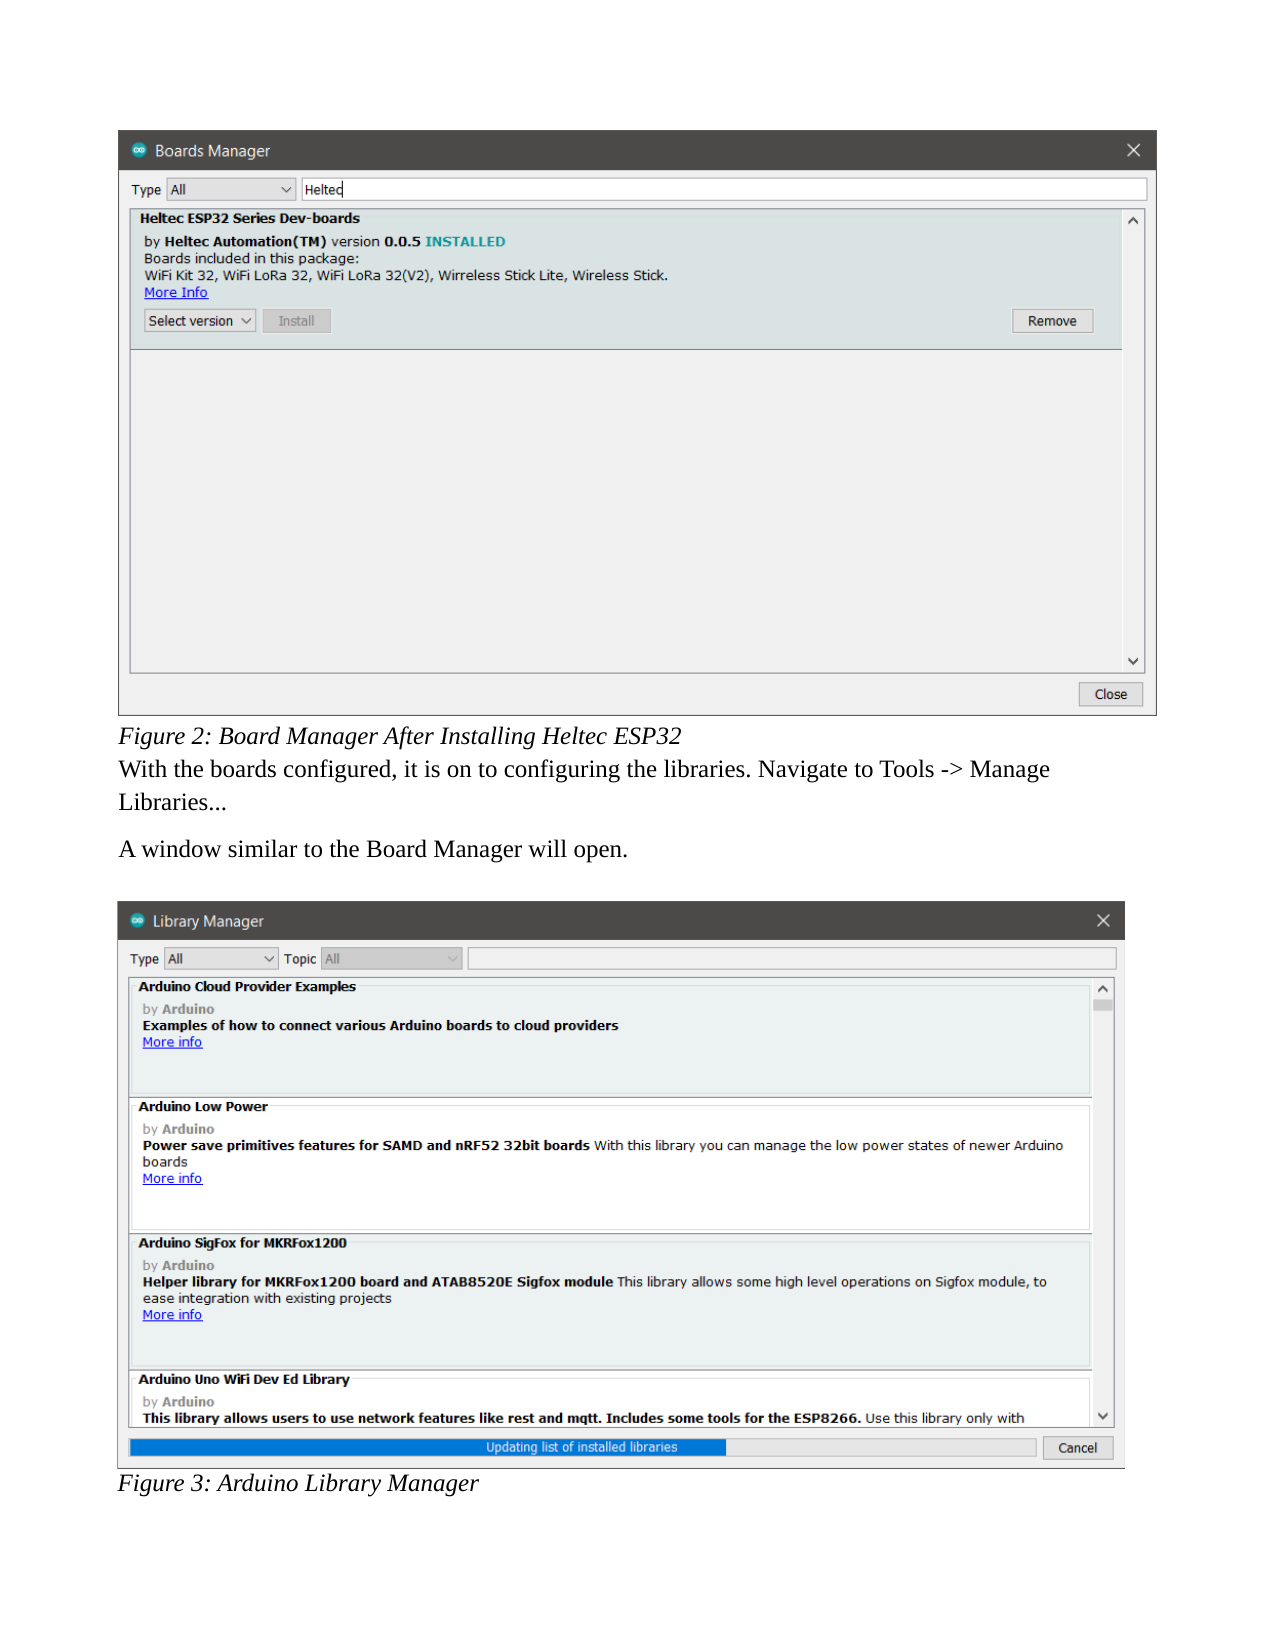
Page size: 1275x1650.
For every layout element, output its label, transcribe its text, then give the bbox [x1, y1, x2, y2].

text Figure 2: Board Manager After Installing Heltec ESP32 [118, 716, 1157, 749]
text [117, 1497, 1125, 1508]
text [117, 889, 1125, 901]
text [118, 118, 1157, 130]
text With the boards configured, it is on to configuring the libraries. Navigate to Tools -> Manage Libraries... [118, 749, 1157, 816]
text A window similar to the Board Manager will open. [118, 834, 1157, 863]
picture [117, 901, 1125, 1469]
picture [118, 130, 1157, 716]
text Figure 3: Arduino Library Manager [117, 1469, 1125, 1497]
